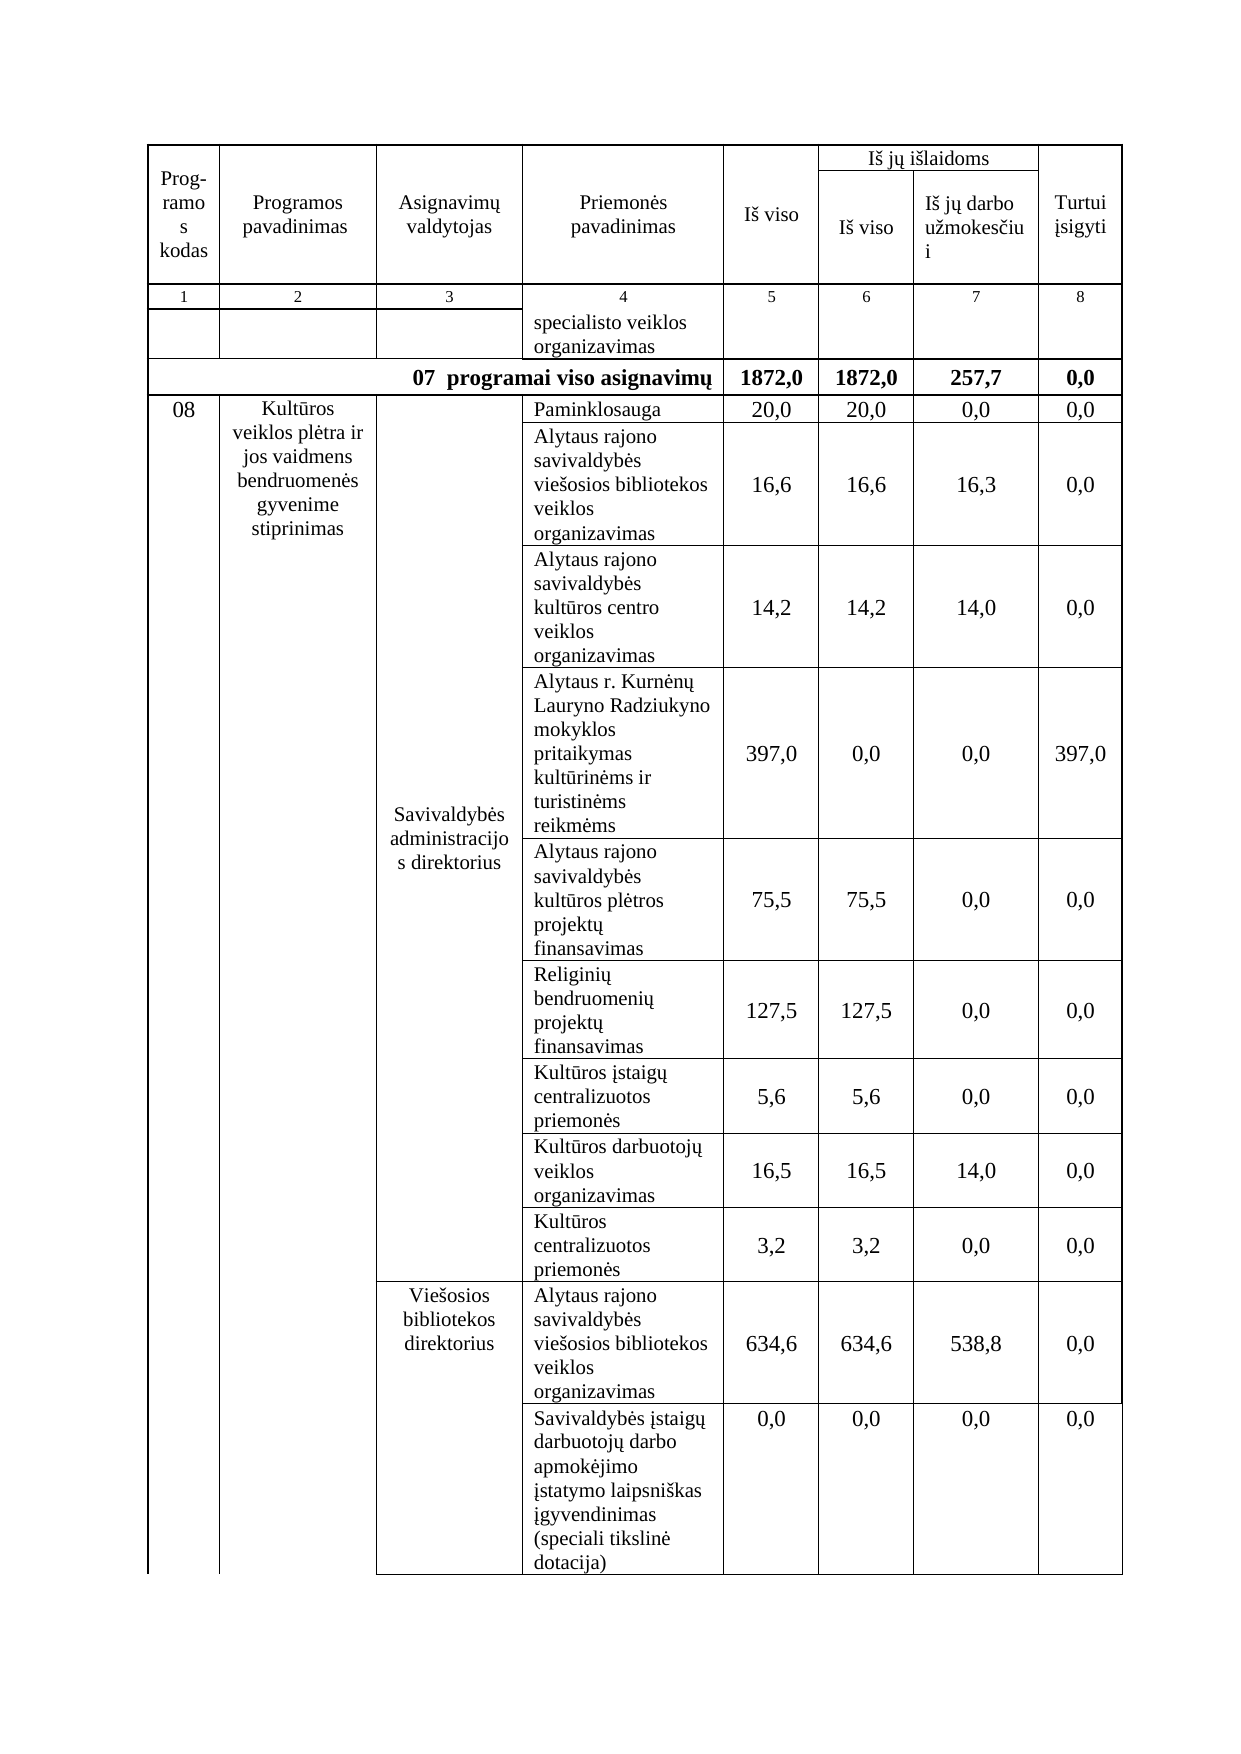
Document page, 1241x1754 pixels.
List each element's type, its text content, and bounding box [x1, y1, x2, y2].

table_cell Alytaus rajono savivaldybės kultūros plėtros projektų finansavimas [523, 839, 723, 960]
table_cell 4 [523, 285, 723, 307]
table_cell 14,2 [724, 546, 818, 667]
table_cell Savivaldybės įstaigų darbuotojų darbo apmokėjimo įstatymo laipsniškas įgyvendinimas (speciali tikslinė dotacija) [523, 1404, 723, 1574]
table_cell 538,8 [914, 1282, 1038, 1403]
table_cell 0,0 [819, 668, 913, 837]
table_cell Alytaus rajono savivaldybės viešosios bibliotekos veiklos organizavimas [523, 1282, 723, 1403]
table_cell 14,2 [819, 546, 913, 667]
table_cell 5,6 [819, 1059, 913, 1132]
table_cell 634,6 [819, 1282, 913, 1403]
table_cell 14,0 [914, 546, 1038, 667]
table_cell 127,5 [724, 961, 818, 1058]
table_header Prog-ramos kodas [149, 146, 219, 282]
table_cell 0,0 [1039, 961, 1121, 1058]
table_cell Alytaus rajono savivaldybės kultūros centro veiklos organizavimas [523, 546, 723, 667]
table_cell 1872,0 [724, 360, 818, 394]
table_cell Alytaus r. Kurnėnų Lauryno Radziukyno mokyklos pritaikymas kultūrinėms ir turistinėms reikmėms [523, 668, 723, 837]
table_cell 16,6 [724, 423, 818, 544]
table_cell 634,6 [724, 1282, 818, 1403]
table_cell [724, 308, 818, 358]
table_cell 397,0 [724, 668, 818, 837]
table_cell Iš viso [819, 171, 913, 282]
table_cell 75,5 [819, 839, 913, 960]
table_cell 5 [724, 285, 818, 307]
table_cell [1039, 308, 1121, 358]
table_cell 0,0 [914, 961, 1038, 1058]
table_cell Kultūros veiklos plėtra ir jos vaidmens bendruomenės gyvenime stiprinimas [220, 396, 376, 1574]
table_cell 0,0 [1039, 839, 1121, 960]
table_header Iš jų išlaidoms [819, 146, 1038, 170]
table_cell Kultūros centralizuotos priemonės [523, 1208, 723, 1281]
table_cell 0,0 [1039, 1208, 1121, 1281]
table_cell [149, 310, 219, 358]
table_header Programos pavadinimas [220, 146, 376, 282]
table_cell Alytaus rajono savivaldybės viešosios bibliotekos veiklos organizavimas [523, 423, 723, 544]
table_cell 127,5 [819, 961, 913, 1058]
table_cell 0,0 [724, 1404, 818, 1574]
table_cell 3 [377, 285, 522, 307]
table_cell 2 [220, 285, 376, 307]
table_cell Paminklosauga [523, 396, 723, 422]
table_cell 16,6 [819, 423, 913, 544]
table_cell 5,6 [724, 1059, 818, 1132]
table_cell 16,3 [914, 423, 1038, 544]
table_cell 0,0 [914, 839, 1038, 960]
table_cell 0,0 [914, 1404, 1038, 1574]
table_cell 0,0 [1039, 1282, 1121, 1403]
table_cell 0,0 [914, 1059, 1038, 1132]
table_cell 16,5 [724, 1134, 818, 1207]
table_cell 75,5 [724, 839, 818, 960]
table_cell Iš jų darbo užmokesčiui [914, 171, 1038, 282]
table_cell 0,0 [914, 1208, 1038, 1281]
table_cell [377, 310, 522, 358]
table_cell 14,0 [914, 1134, 1038, 1207]
table_header Priemonės pavadinimas [523, 146, 723, 282]
table_cell Kultūros įstaigų centralizuotos priemonės [523, 1059, 723, 1132]
table_cell Kultūros darbuotojų veiklos organizavimas [523, 1134, 723, 1207]
table_cell 257,7 [914, 360, 1038, 394]
table_cell 20,0 [819, 396, 913, 422]
table_cell Religinių bendruomenių projektų finansavimas [523, 961, 723, 1058]
table_cell Savivaldybės administracijos direktorius [377, 396, 522, 1281]
table_cell 397,0 [1039, 668, 1121, 837]
table_header Turtui įsigyti [1039, 146, 1121, 282]
table_cell [914, 308, 1038, 358]
table_cell 0,0 [1039, 360, 1121, 394]
table_cell 0,0 [914, 396, 1038, 422]
table_cell 08 [149, 396, 219, 1574]
table_cell 1872,0 [819, 360, 913, 394]
table_cell Viešosios bibliotekos direktorius [377, 1282, 522, 1574]
table_cell 0,0 [1039, 546, 1121, 667]
table_cell 7 [914, 285, 1038, 307]
table_cell 0,0 [914, 668, 1038, 837]
table_cell 3,2 [724, 1208, 818, 1281]
table_cell [220, 310, 376, 358]
table_cell 8 [1039, 285, 1121, 307]
table_cell 0,0 [1039, 396, 1121, 422]
table_header Iš viso [724, 146, 818, 282]
table_cell 6 [819, 285, 913, 307]
table_cell 1 [149, 285, 219, 307]
table_cell 20,0 [724, 396, 818, 422]
table_cell 0,0 [1039, 1134, 1121, 1207]
table_cell [819, 308, 913, 358]
table_cell 16,5 [819, 1134, 913, 1207]
table_cell 0,0 [819, 1404, 913, 1574]
table_header Asignavimų valdytojas [377, 146, 522, 282]
table_cell 0,0 [1039, 423, 1121, 544]
table_cell specialisto veiklos organizavimas [523, 308, 723, 358]
table_cell 0,0 [1039, 1059, 1121, 1132]
table_cell 3,2 [819, 1208, 913, 1281]
table_cell 0,0 [1039, 1404, 1122, 1574]
table_cell 07 programai viso asignavimų [149, 359, 723, 394]
